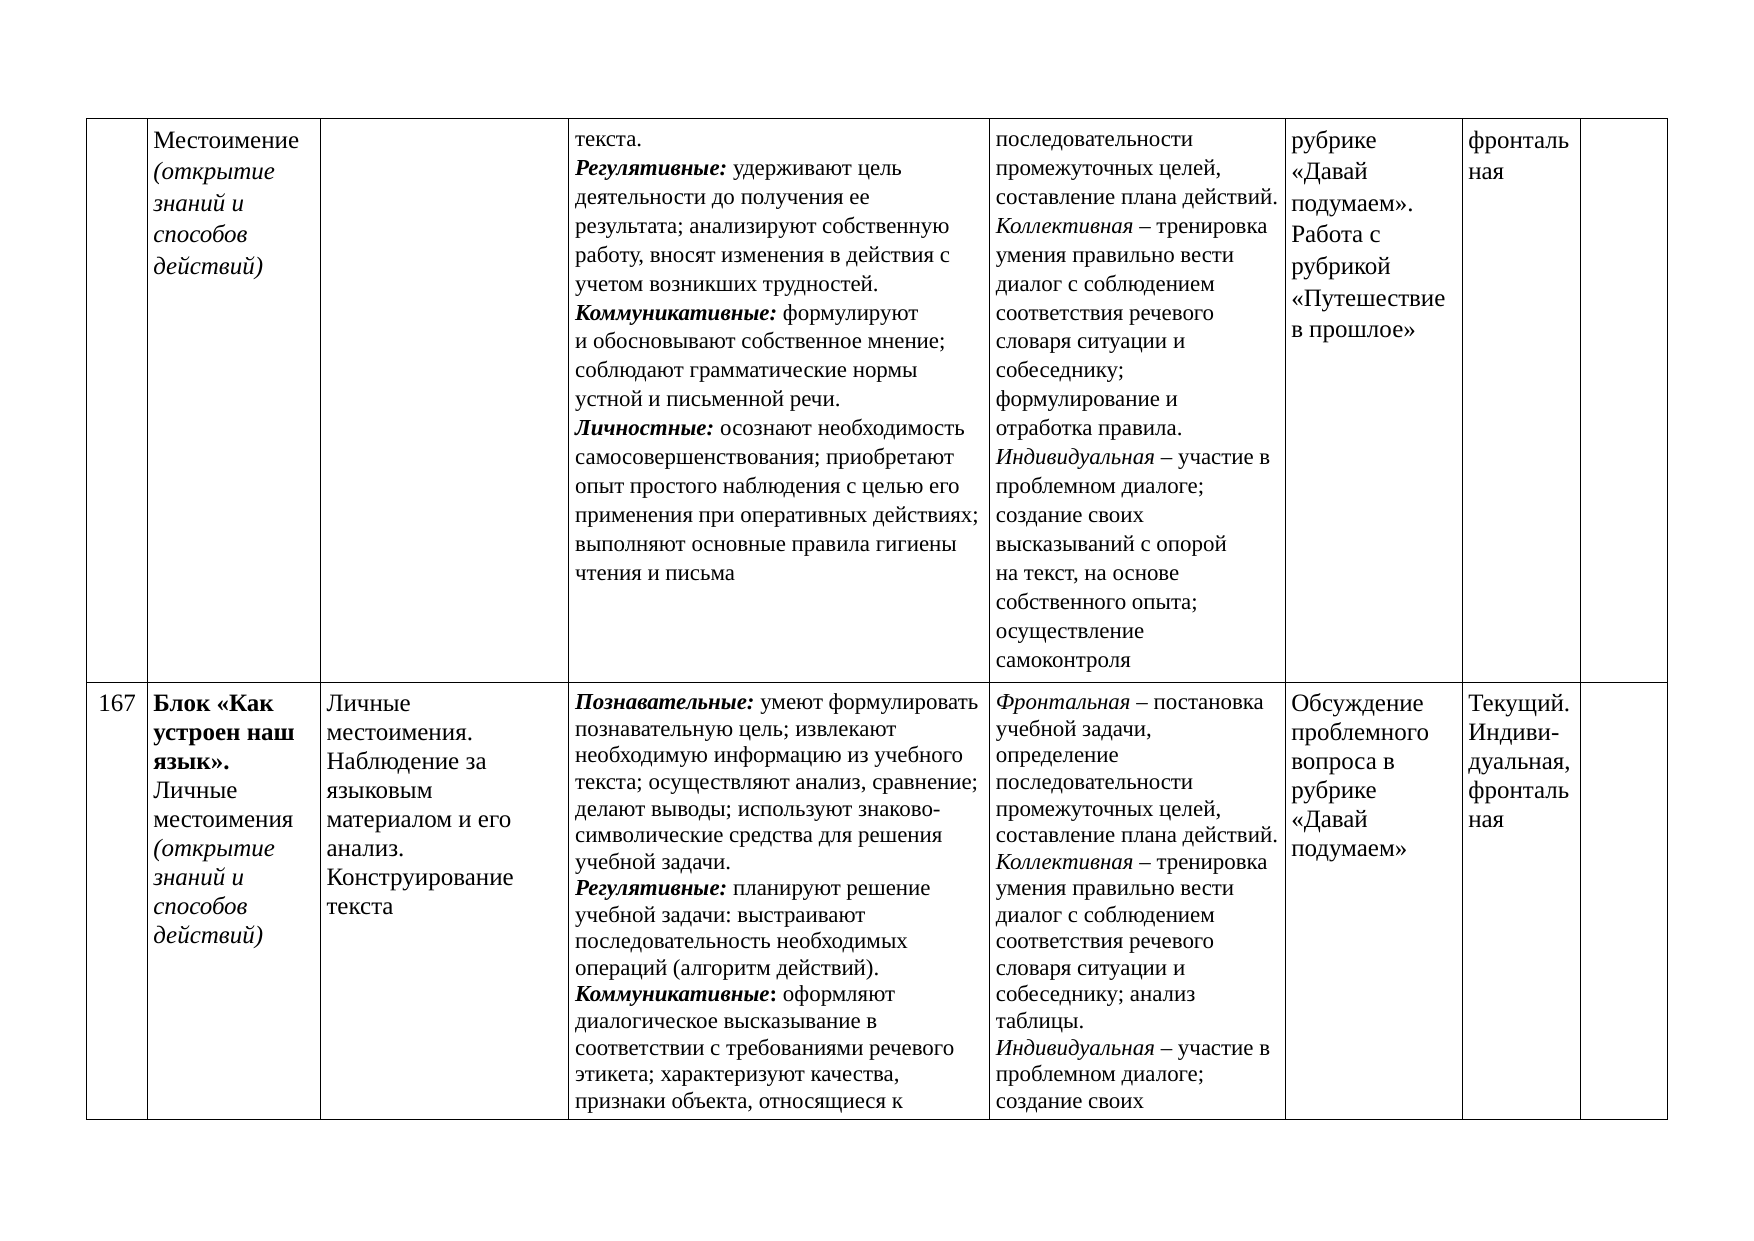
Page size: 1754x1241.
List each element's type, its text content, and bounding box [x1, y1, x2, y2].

table_cell [321, 119, 568, 682]
table_cell 167 [87, 683, 147, 1119]
table_cell последовательности промежуточных целей, составление плана действий. Коллективная – тренировка умения правильно вести диалог с соблюдением соответствия речевого словаря ситуации и собеседнику; формулирование и отработка правила. Индивидуальная – участие в проблемном диалоге; создание своих высказываний с опорой на текст, на основе собственного опыта; осуществление самоконтроля [990, 119, 1285, 682]
table_cell фронтальная [1463, 119, 1580, 682]
table_cell Обсуждение проблемного вопроса в рубрике «Давай подумаем» [1286, 683, 1462, 1119]
table_cell текста. Регулятивные: удерживают цель деятельности до получения ее результата; анализируют собственную работу, вносят изменения в действия с учетом возникших трудностей. Коммуникативные: формулируют и обосновывают собственное мнение; соблюдают грамматические нормы устной и письменной речи. Личностные: осознают необходимость самосовершенствования; приобретают опыт простого наблюдения с целью его применения при оперативных действиях; выполняют основные правила гигиены чтения и письма [569, 119, 989, 682]
table_cell [1581, 119, 1667, 682]
table_cell Познавательные: умеют формулировать познавательную цель; извлекают необходимую информацию из учебного текста; осуществляют анализ, сравнение; делают выводы; используют знаково-символические средства для решения учебной задачи. Регулятивные: планируют решение учебной задачи: выстраивают последовательность необходимых операций (алгоритм действий). Коммуникативные: оформляют диалогическое высказывание в соответствии с требованиями речевого этикета; характеризуют качества, признаки объекта, относящиеся к [569, 683, 989, 1119]
table_cell [87, 119, 147, 682]
table_cell рубрике «Давай подумаем». Работа с рубрикой «Путешествие в прошлое» [1286, 119, 1462, 682]
table_cell Личные местоимения. Наблюдение за языковым материалом и его анализ. Конструирование текста [321, 683, 568, 1119]
table_cell [1581, 683, 1667, 1119]
table_cell Фронтальная – постановка учебной задачи, определение последовательности промежуточных целей, составление плана действий. Коллективная – тренировка умения правильно вести диалог с соблюдением соответствия речевого словаря ситуации и собеседнику; анализ таблицы. Индивидуальная – участие в проблемном диалоге; создание своих [990, 683, 1285, 1119]
table_cell Блок «Как устроен наш язык». Личные местоимения (открытие знаний и способов действий) [148, 683, 320, 1119]
table_cell Местоимение (открытие знаний и способов действий) [148, 119, 320, 682]
table_cell Текущий. Индиви-дуальная, фронтальная [1463, 683, 1580, 1119]
